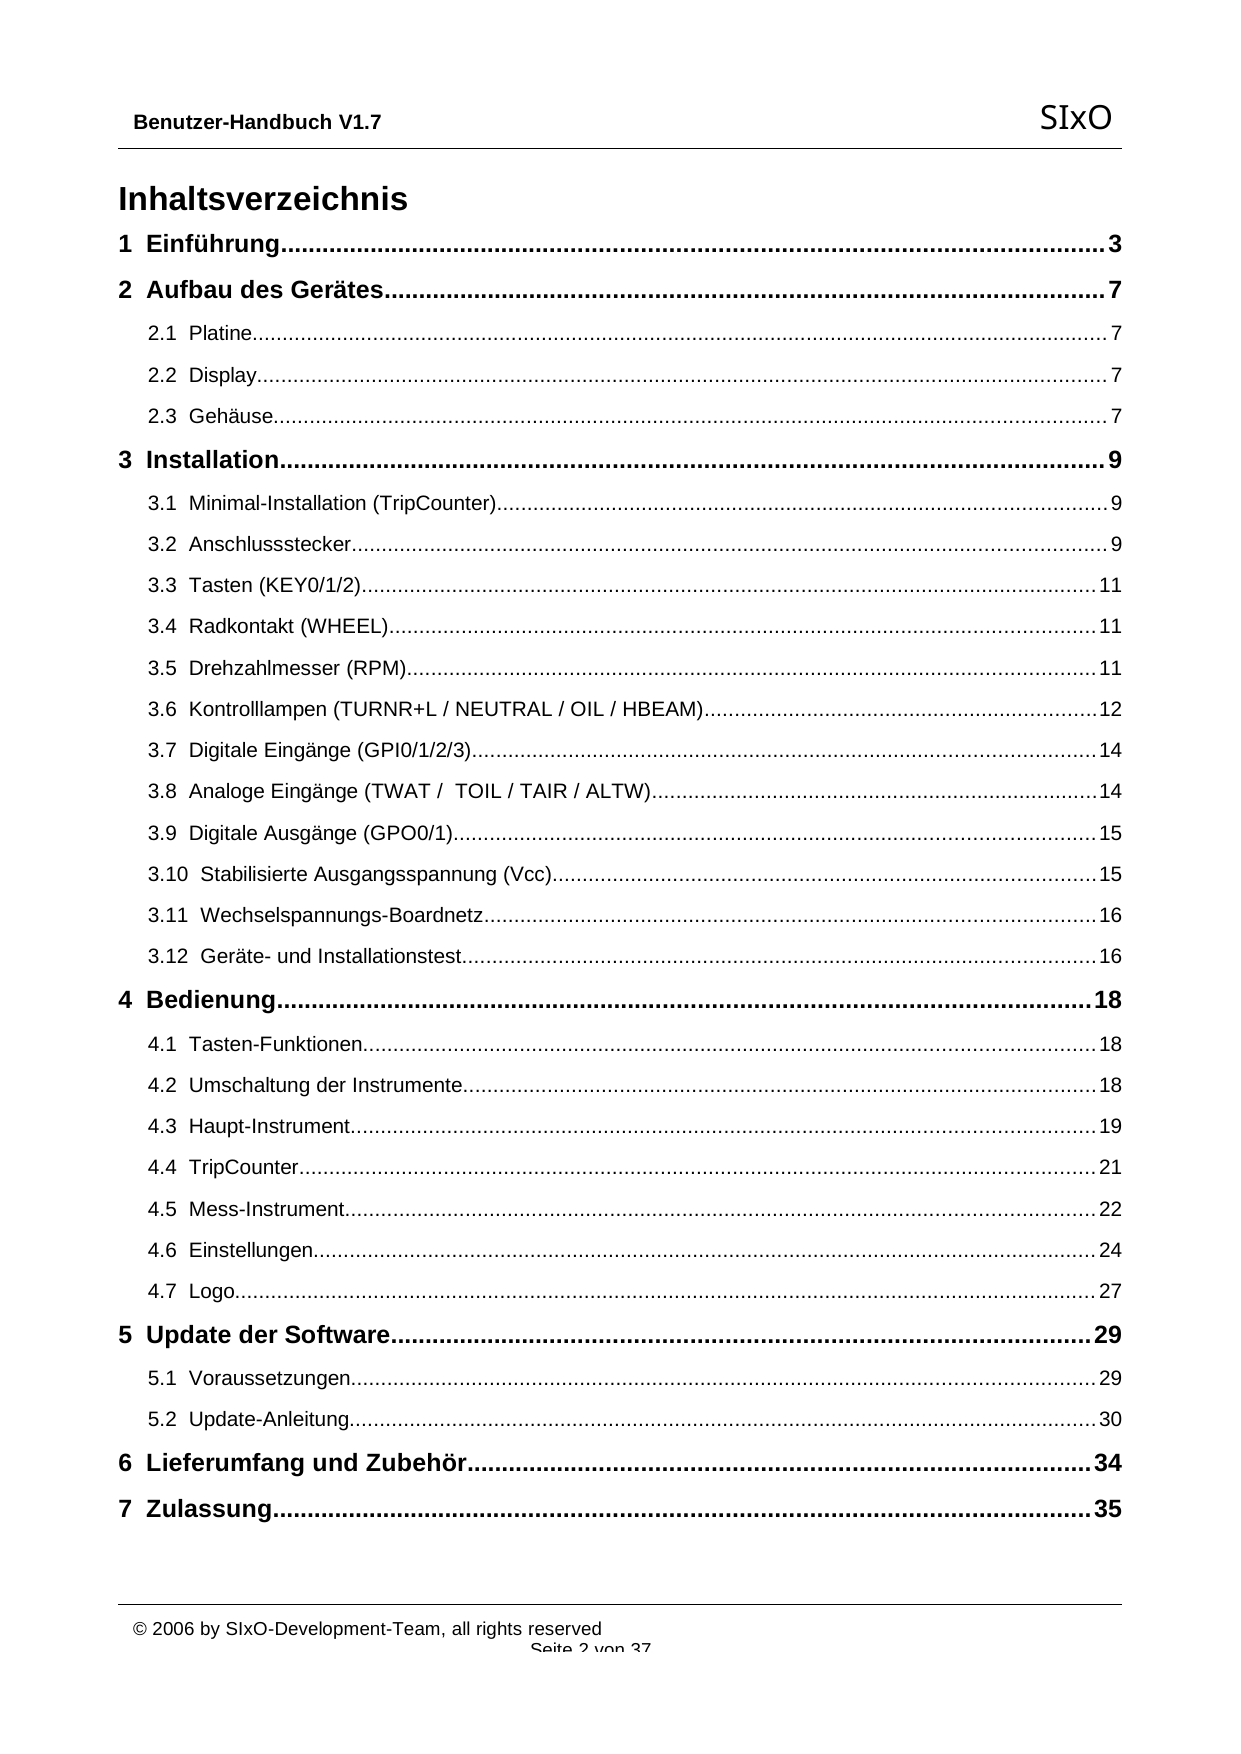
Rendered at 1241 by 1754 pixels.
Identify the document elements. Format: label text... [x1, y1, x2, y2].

text 2.1 Platine 7 [148, 322, 1122, 345]
text 7 Zulassung 35 [118, 1495, 1122, 1523]
text 3.2 Anschlussstecker 9 [148, 532, 1122, 556]
text 6 Lieferumfang und Zubehör 34 [118, 1449, 1122, 1477]
text 3.1 Minimal-Installation (TripCounter) 9 [148, 491, 1122, 515]
text 3.5 Drehzahlmesser (RPM) 11 [148, 656, 1122, 680]
text 3.4 Radkontakt (WHEEL) 11 [148, 615, 1122, 638]
subtitle Inhaltsverzeichnis [118, 180, 1122, 218]
text 4.6 Einstellungen 24 [148, 1238, 1122, 1262]
text 3.7 Digitale Eingänge (GPI0/1/2/3) 14 [148, 739, 1122, 762]
text 2.2 Display 7 [148, 363, 1122, 387]
text 4.5 Mess-Instrument 22 [148, 1197, 1122, 1221]
text 3.9 Digitale Ausgänge (GPO0/1) 15 [148, 821, 1122, 845]
text 5.1 Voraussetzungen 29 [148, 1366, 1122, 1390]
text 3.6 Kontrolllampen (TURNR+L / NEUTRAL / OIL / HBEAM) 12 [148, 697, 1122, 721]
text 2.3 Gehäuse 7 [148, 404, 1122, 428]
text 4.1 Tasten-Funktionen 18 [148, 1032, 1122, 1056]
text 3.10 Stabilisierte Ausgangsspannung (Vcc) 15 [148, 862, 1122, 886]
text 4.4 TripCounter 21 [148, 1156, 1122, 1179]
text 2 Aufbau des Gerätes 7 [118, 276, 1122, 304]
text 5 Update der Software 29 [118, 1321, 1122, 1349]
text 1 Einführung 3 [118, 230, 1122, 258]
text 5.2 Update-Anleitung 30 [148, 1408, 1122, 1431]
text 4 Bedienung 18 [118, 986, 1122, 1014]
text 3.11 Wechselspannungs-Boardnetz 16 [148, 904, 1122, 927]
text 4.7 Logo 27 [148, 1279, 1122, 1303]
text 3 Installation 9 [118, 446, 1122, 473]
text 3.8 Analoge Eingänge (TWAT / TOIL / TAIR / ALTW) 14 [148, 780, 1122, 803]
text 3.3 Tasten (KEY0/1/2) 11 [148, 574, 1122, 597]
text 4.3 Haupt-Instrument 19 [148, 1114, 1122, 1138]
text 3.12 Geräte- und Installationstest 16 [148, 945, 1122, 968]
text 4.2 Umschaltung der Instrumente 18 [148, 1073, 1122, 1097]
